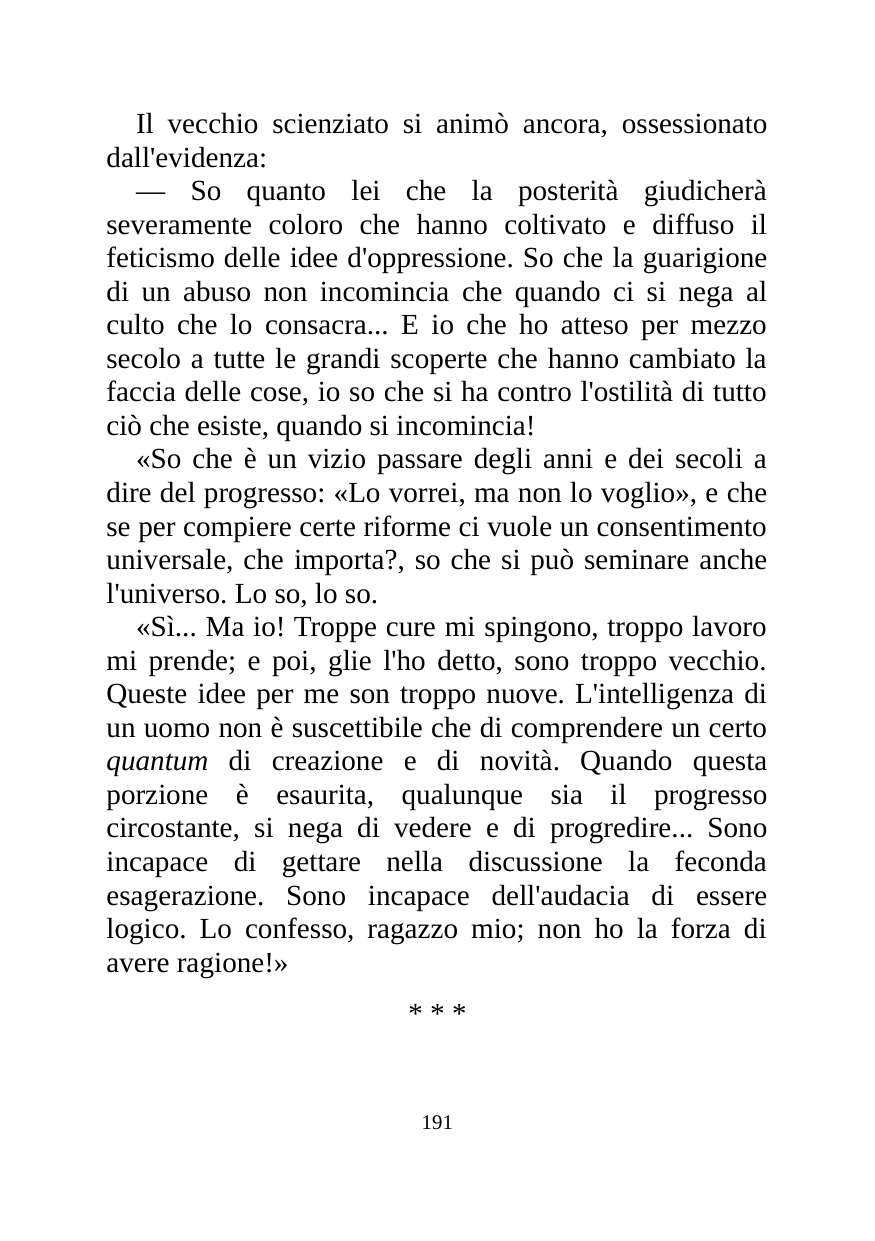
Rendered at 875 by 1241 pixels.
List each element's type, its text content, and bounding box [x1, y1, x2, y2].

text — So quanto lei che la posterità giudicherà severamente coloro che hanno coltivato e diffuso il feticismo delle idee d'oppressione. So che la guarigione di un abuso non incomincia che quando ci si nega al culto che lo consacra... E io che ho atteso per mezzo secolo a tutte le grandi scoperte che hanno cambiato la faccia delle cose, io so che si ha contro l'ostilità di tutto ciò che esiste, quando si incomincia! [106, 173, 768, 442]
text Il vecchio scienziato si animò ancora, ossessionato dall'evidenza: [106, 106, 768, 173]
text «So che è un vizio passare degli anni e dei secoli a dire del progresso: «Lo vorrei, ma non lo voglio», e che se per compiere certe riforme ci vuole un consentimento universale, che importa?, so che si può seminare anche l'universo. Lo so, lo so. [106, 442, 768, 609]
text «Sì... Ma io! Troppe cure mi spingono, troppo lavoro mi prende; e poi, glie l'ho detto, sono troppo vecchio. Queste idee per me son troppo nuove. L'intelligenza di un uomo non è suscettibile che di comprendere un certo quantum di creazione e di novità. Quando questa porzione è esaurita, qualunque sia il progresso circostante, si nega di vedere e di progredire... Sono incapace di gettare nella discussione la feconda esagerazione. Sono incapace dell'audacia di essere logico. Lo confesso, ragazzo mio; non ho la forza di avere ragione!» [106, 609, 768, 978]
text * * * [106, 996, 768, 1029]
